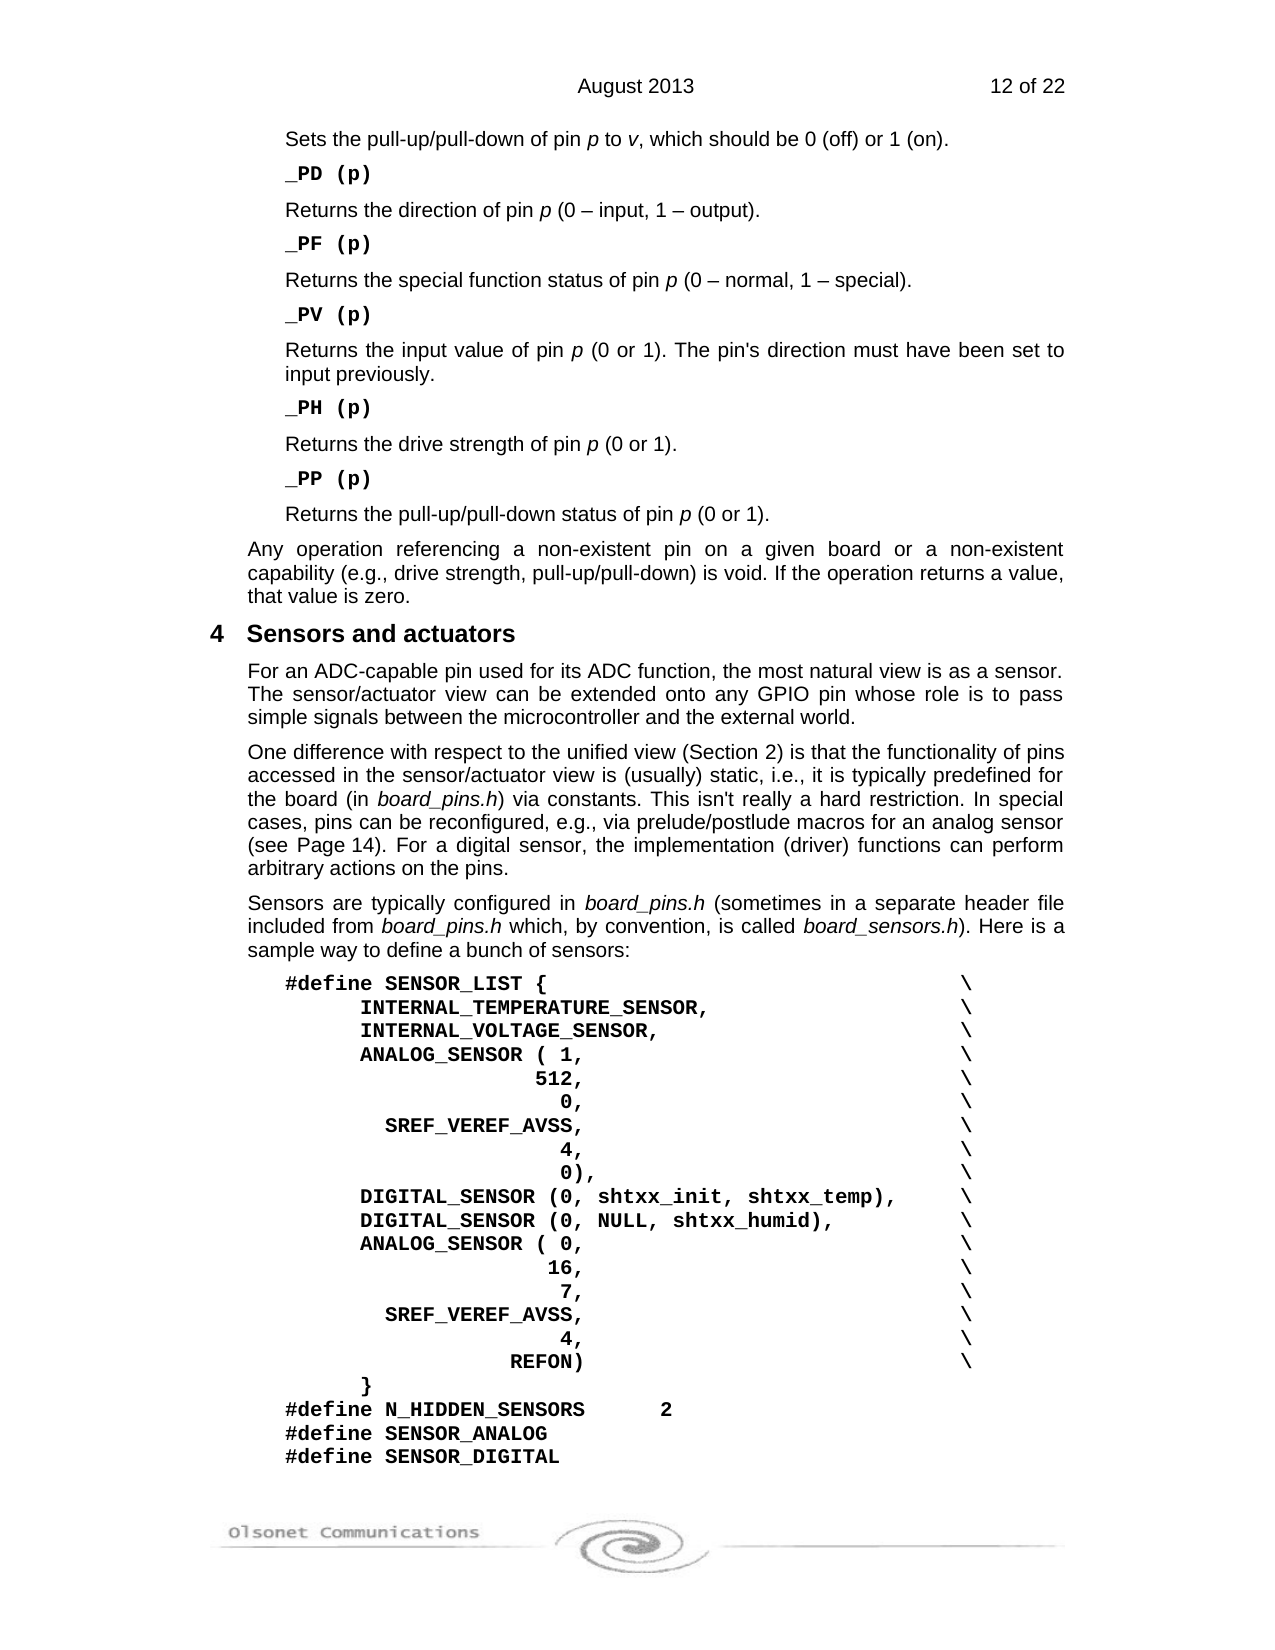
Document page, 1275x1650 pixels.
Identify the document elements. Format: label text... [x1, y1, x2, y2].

text 4, \ [285, 1139, 1065, 1162]
text For an ADC-capable pin used for its ADC function, the most natural view is as a sensor. The sensor/actuator view can be extended onto any GPIO pin whose role is to pass simple signals between the microcontroller and the external world. [247, 659, 1065, 729]
text INTERNAL_TEMPERATURE_SENSOR, \ [285, 997, 1065, 1021]
text 7, \ [285, 1281, 1065, 1304]
text ANALOG_SENSOR ( 0, \ [285, 1233, 1065, 1257]
text 0, \ [285, 1091, 1065, 1115]
text SREF_VEREF_AVSS, \ [285, 1115, 1065, 1139]
picture [210, 1504, 1065, 1596]
text INTERNAL_VOLTAGE_SENSOR, \ [285, 1021, 1065, 1044]
text DIGITAL_SENSOR (0, NULL, shtxx_humid), \ [285, 1210, 1065, 1233]
text #define N_HIDDEN_SENSORS 2 [285, 1399, 1065, 1422]
text Returns the special function status of pin p (0 – normal, 1 – special). [285, 268, 1065, 292]
text Sets the pull-up/pull-down of pin p to v, which should be 0 (off) or 1 (on). [285, 128, 1065, 151]
text ANALOG_SENSOR ( 1, \ [285, 1044, 1065, 1068]
text SREF_VEREF_AVSS, \ [285, 1304, 1065, 1328]
text 4, \ [285, 1328, 1065, 1352]
text Any operation referencing a non-existent pin on a given board or a non-existent capability (e.g., drive strength, pull-up/pull-down) is void. If the operation returns a value, that value is zero. [247, 538, 1065, 608]
text Returns the direction of pin p (0 – input, 1 – output). [285, 198, 1065, 221]
text Returns the pull-up/pull-down status of pin p (0 or 1). [285, 503, 1065, 526]
text #define SENSOR_DIGITAL [285, 1446, 1065, 1470]
text _PH (p) [285, 397, 1065, 421]
text #define SENSOR_LIST { \ [285, 973, 1065, 997]
text DIGITAL_SENSOR (0, shtxx_init, shtxx_temp), \ [285, 1186, 1065, 1210]
text 0), \ [285, 1162, 1065, 1186]
text 512, \ [285, 1068, 1065, 1091]
text Returns the input value of pin p (0 or 1). The pin's direction must have been set to input previously. [285, 339, 1065, 385]
text REFON) \ [285, 1352, 1065, 1375]
text Sensors are typically configured in board_pins.h (sometimes in a separate header file included from board_pins.h which, by convention, is called board_sensors.h). Here is a sample way to define a bunch of sensors: [247, 892, 1065, 961]
text #define SENSOR_ANALOG [285, 1422, 1065, 1446]
text } [285, 1375, 1065, 1399]
text _PF (p) [285, 233, 1065, 257]
text Returns the drive strength of pin p (0 or 1). [285, 433, 1065, 456]
text _PP (p) [285, 468, 1065, 491]
subtitle Sensors and actuators [210, 619, 1065, 647]
text One difference with respect to the unified view (Section 2) is that the functionality of pins accessed in the sensor/actuator view is (usually) static, i.e., it is typically predefined for the board (in board_pins.h) via constants. This isn't really a hard restriction. In special cases, pins can be reconfigured, e.g., via prelude/postlude macros for an analog sensor (see Page 14). For a digital sensor, the implementation (driver) functions can perform arbitrary actions on the pins. [247, 741, 1065, 880]
text _PD (p) [285, 163, 1065, 186]
text _PV (p) [285, 303, 1065, 327]
text 16, \ [285, 1257, 1065, 1281]
